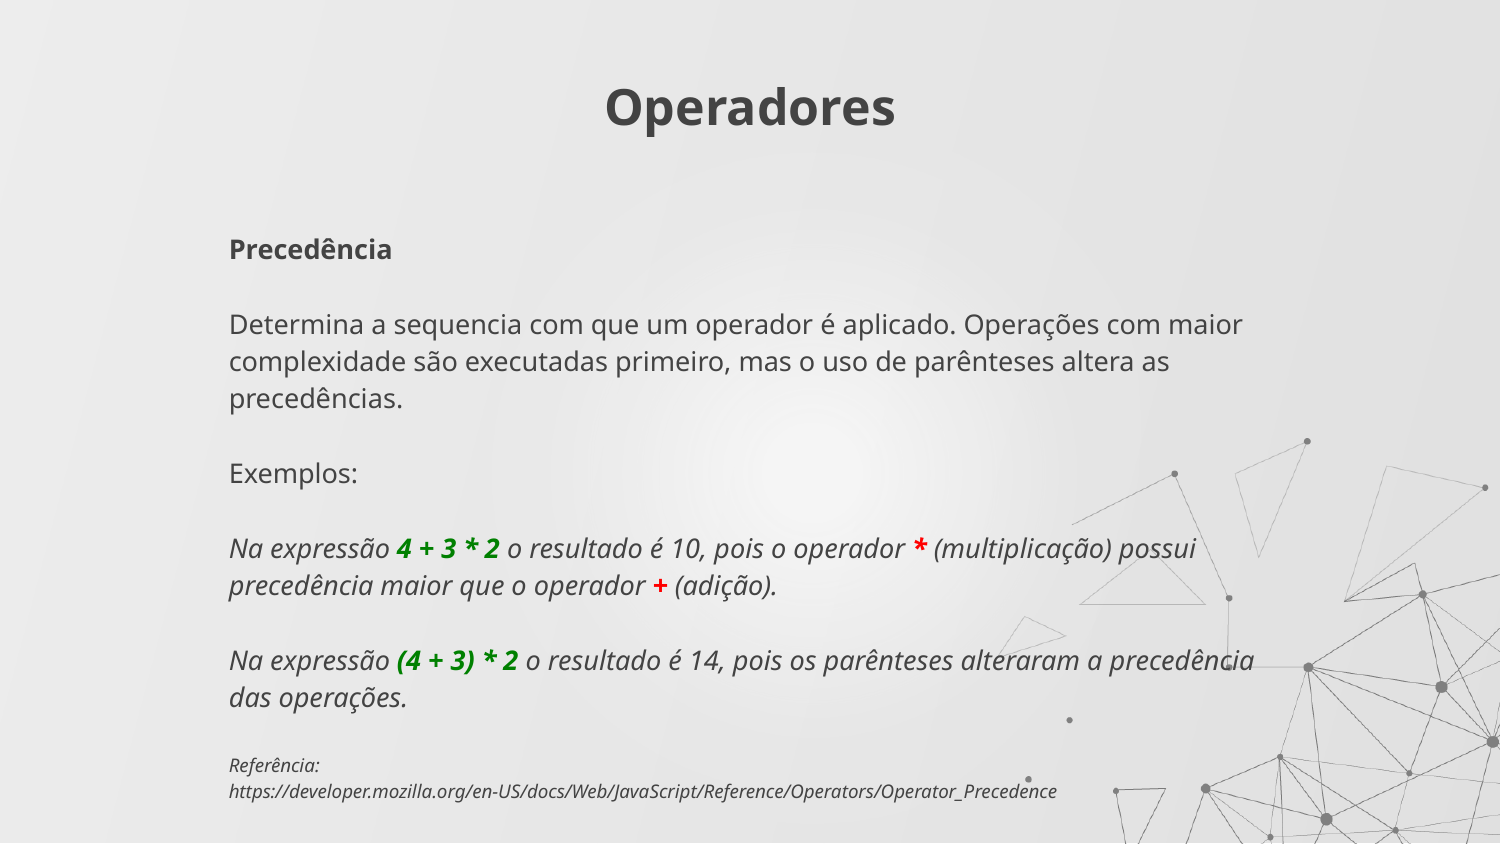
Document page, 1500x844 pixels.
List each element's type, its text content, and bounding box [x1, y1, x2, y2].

list Precedência Determina a sequencia com que um operador é aplicado. Operações com maior complexidade são executadas primeiro, mas o uso de parênteses altera as precedências. Exemplos: Na expressão 4 + 3 * 2 o resultado é 10, pois o operador * (multiplicação) possui precedência maior que o operador + (adição). Na expressão (4 + 3) * 2 o resultado é 14, pois os parênteses alteraram a precedência das operações. Referência: https://developer.mozilla.org/en-US/docs/Web/JavaScript/Reference/Operators/Operator_Precedence [142, 216, 1278, 455]
picture [0, 0, 1500, 844]
title Operadores [60, 60, 1441, 216]
